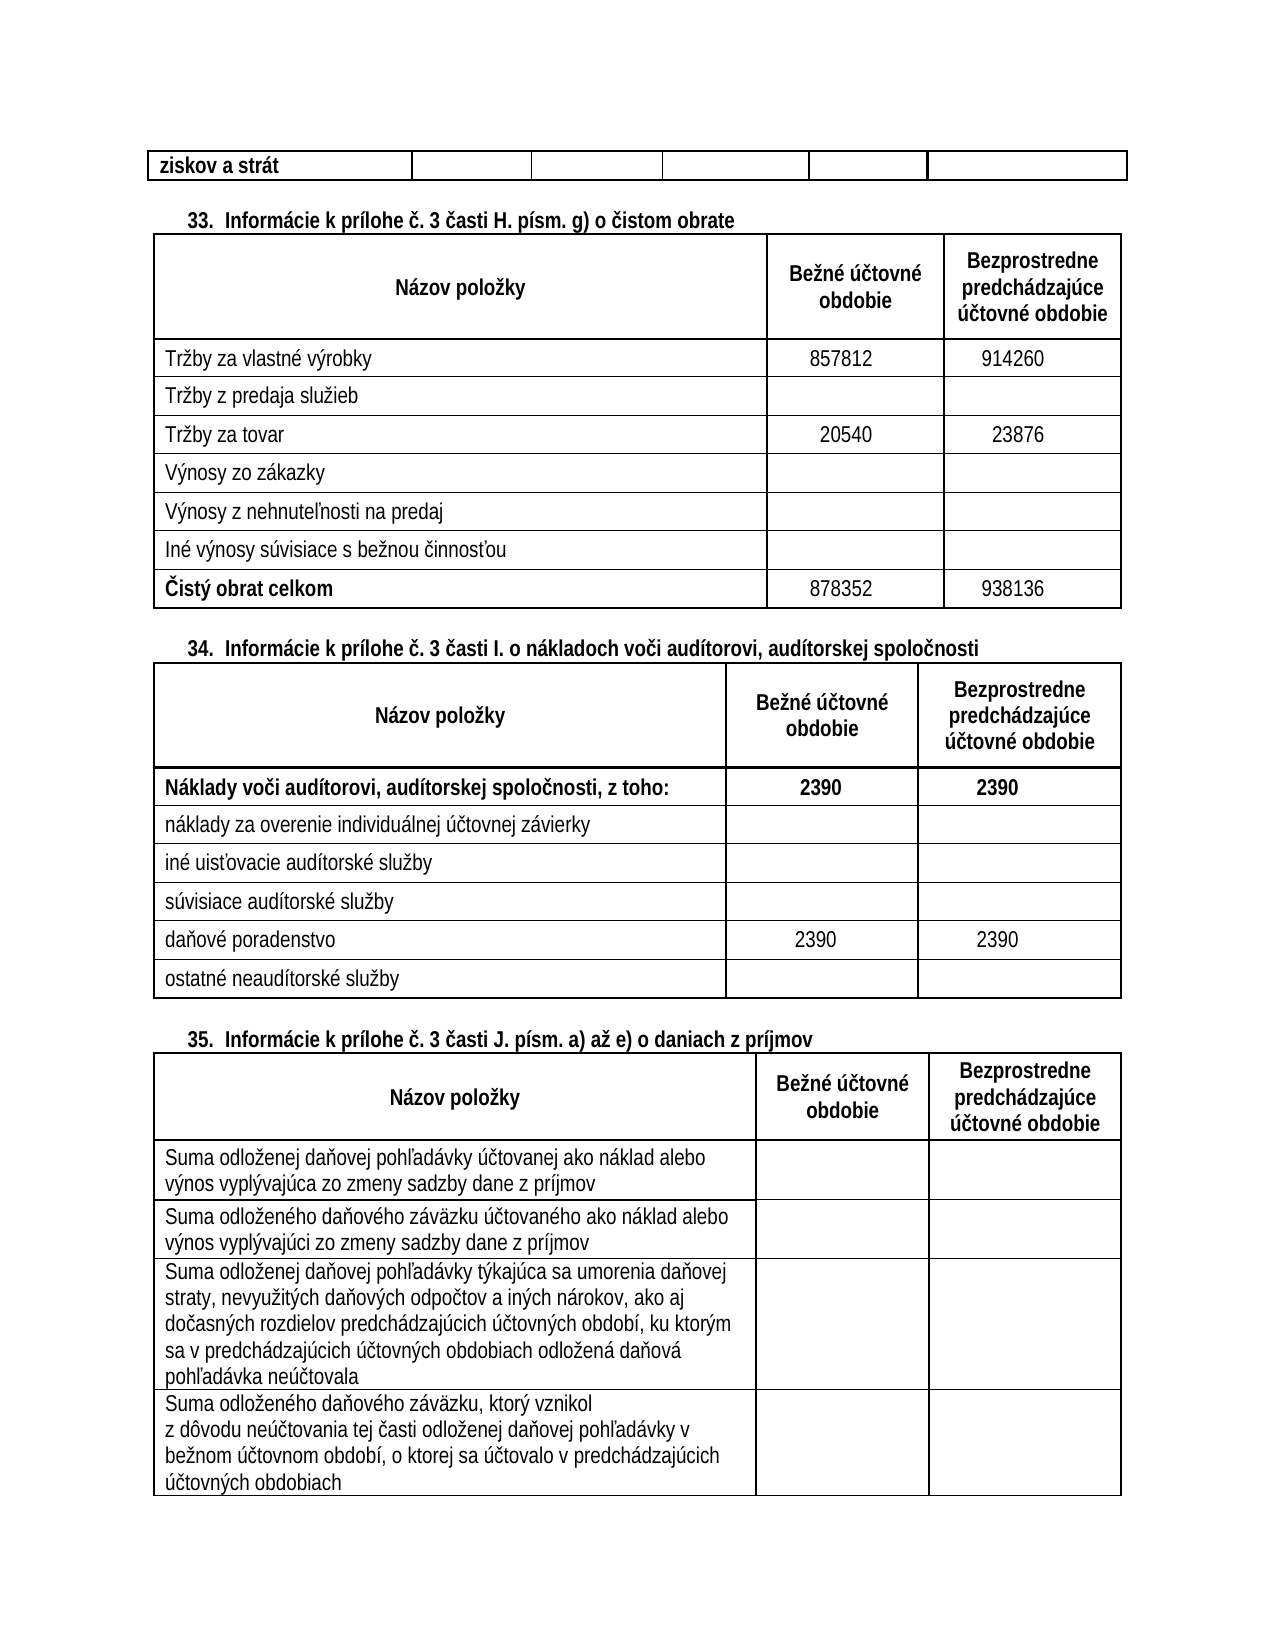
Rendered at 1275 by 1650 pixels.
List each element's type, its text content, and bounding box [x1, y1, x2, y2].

table_cell [757, 1390, 928, 1495]
table_cell [919, 844, 1120, 882]
table_cell daňové poradenstvo [155, 921, 725, 959]
table_header Názov položky [155, 664, 725, 766]
table_cell Iné výnosy súvisiace s bežnou činnosťou [155, 531, 766, 568]
table_cell Tržby z predaja služieb [155, 377, 766, 415]
table_header Bežné účtovné obdobie [727, 664, 917, 766]
table_cell 2390 [727, 921, 917, 959]
table_cell Výnosy zo zákazky [155, 454, 766, 492]
table_cell [810, 152, 926, 178]
table_cell [727, 960, 917, 997]
table_header Názov položky [155, 235, 766, 338]
table_cell [727, 883, 917, 920]
table_cell 878352 [768, 570, 943, 607]
table_cell Výnosy z nehnuteľnosti na predaj [155, 493, 766, 530]
table_cell [768, 493, 943, 530]
table_cell [930, 1141, 1120, 1198]
table_cell [945, 531, 1120, 568]
text 35. Informácie k prílohe č. 3 časti J. písm. a) až e) o daniach z príjmov [187, 1026, 1087, 1052]
table_cell Suma odloženého daňového záväzku, ktorý vznikol z dôvodu neúčtovania tej časti odloženej daňovej pohľadávky v bežnom účtovnom období, o ktorej sa účtovalo v predchádzajúcich účtovných obdobiach [155, 1390, 755, 1495]
table_cell 2390 [919, 769, 1120, 805]
table_cell [757, 1200, 928, 1257]
table_cell [413, 152, 531, 178]
table_cell [945, 377, 1120, 415]
table_cell [945, 493, 1120, 530]
table_cell 20540 [768, 416, 943, 453]
text 34. Informácie k prílohe č. 3 časti I. o nákladoch voči audítorovi, audítorskej spoločnosti [187, 635, 1087, 662]
table_cell [919, 883, 1120, 920]
table_cell [727, 806, 917, 843]
table_header Bežné účtovné obdobie [757, 1054, 928, 1139]
table_header Bežné účtovné obdobie [768, 235, 943, 338]
table_cell 23876 [945, 416, 1120, 453]
table_header Bezprostredne predchádzajúce účtovné obdobie [945, 235, 1120, 338]
table_cell [757, 1259, 928, 1389]
table_cell [757, 1141, 928, 1198]
text 33. Informácie k prílohe č. 3 časti H. písm. g) o čistom obrate [187, 207, 1087, 233]
table_cell [768, 454, 943, 492]
table_cell [929, 152, 1126, 178]
table_header Bezprostredne predchádzajúce účtovné obdobie [919, 664, 1120, 766]
table_cell [727, 844, 917, 882]
table_cell 938136 [945, 570, 1120, 607]
table_cell Čistý obrat celkom [155, 570, 766, 607]
table_cell 857812 [768, 340, 943, 376]
table_cell ziskov a strát [149, 152, 411, 178]
table_cell [930, 1200, 1120, 1257]
table_cell Suma odloženej daňovej pohľadávky účtovanej ako náklad alebo výnos vyplývajúca zo zmeny sadzby dane z príjmov [155, 1141, 755, 1198]
table_cell 2390 [727, 769, 917, 805]
table_cell [768, 377, 943, 415]
table_cell [532, 152, 662, 178]
table_header Bezprostredne predchádzajúce účtovné obdobie [930, 1054, 1120, 1139]
table_cell 2390 [919, 921, 1120, 959]
table_cell 914260 [945, 340, 1120, 376]
table_cell [930, 1259, 1120, 1389]
table_cell iné uisťovacie audítorské služby [155, 844, 725, 882]
table_cell Náklady voči audítorovi, audítorskej spoločnosti, z toho: [155, 769, 725, 805]
table_header Názov položky [155, 1054, 755, 1139]
table_cell Suma odloženého daňového záväzku účtovaného ako náklad alebo výnos vyplývajúci zo zmeny sadzby dane z príjmov [155, 1201, 755, 1257]
table_cell [919, 960, 1120, 997]
table_cell Tržby za tovar [155, 416, 766, 453]
table_cell ostatné neaudítorské služby [155, 960, 725, 997]
table_cell [919, 806, 1120, 843]
table_cell [930, 1390, 1120, 1495]
table_cell [945, 454, 1120, 492]
table_cell [768, 531, 943, 568]
table_cell súvisiace audítorské služby [155, 883, 725, 920]
table_cell náklady za overenie individuálnej účtovnej závierky [155, 806, 725, 843]
table_cell [663, 152, 808, 178]
table_cell Suma odloženej daňovej pohľadávky týkajúca sa umorenia daňovej straty, nevyužitých daňových odpočtov a iných nárokov, ako aj dočasných rozdielov predchádzajúcich účtovných období, ku ktorým sa v predchádzajúcich účtovných obdobiach odložená daňová pohľadávka neúčtovala [155, 1259, 755, 1389]
table_cell Tržby za vlastné výrobky [155, 340, 766, 376]
